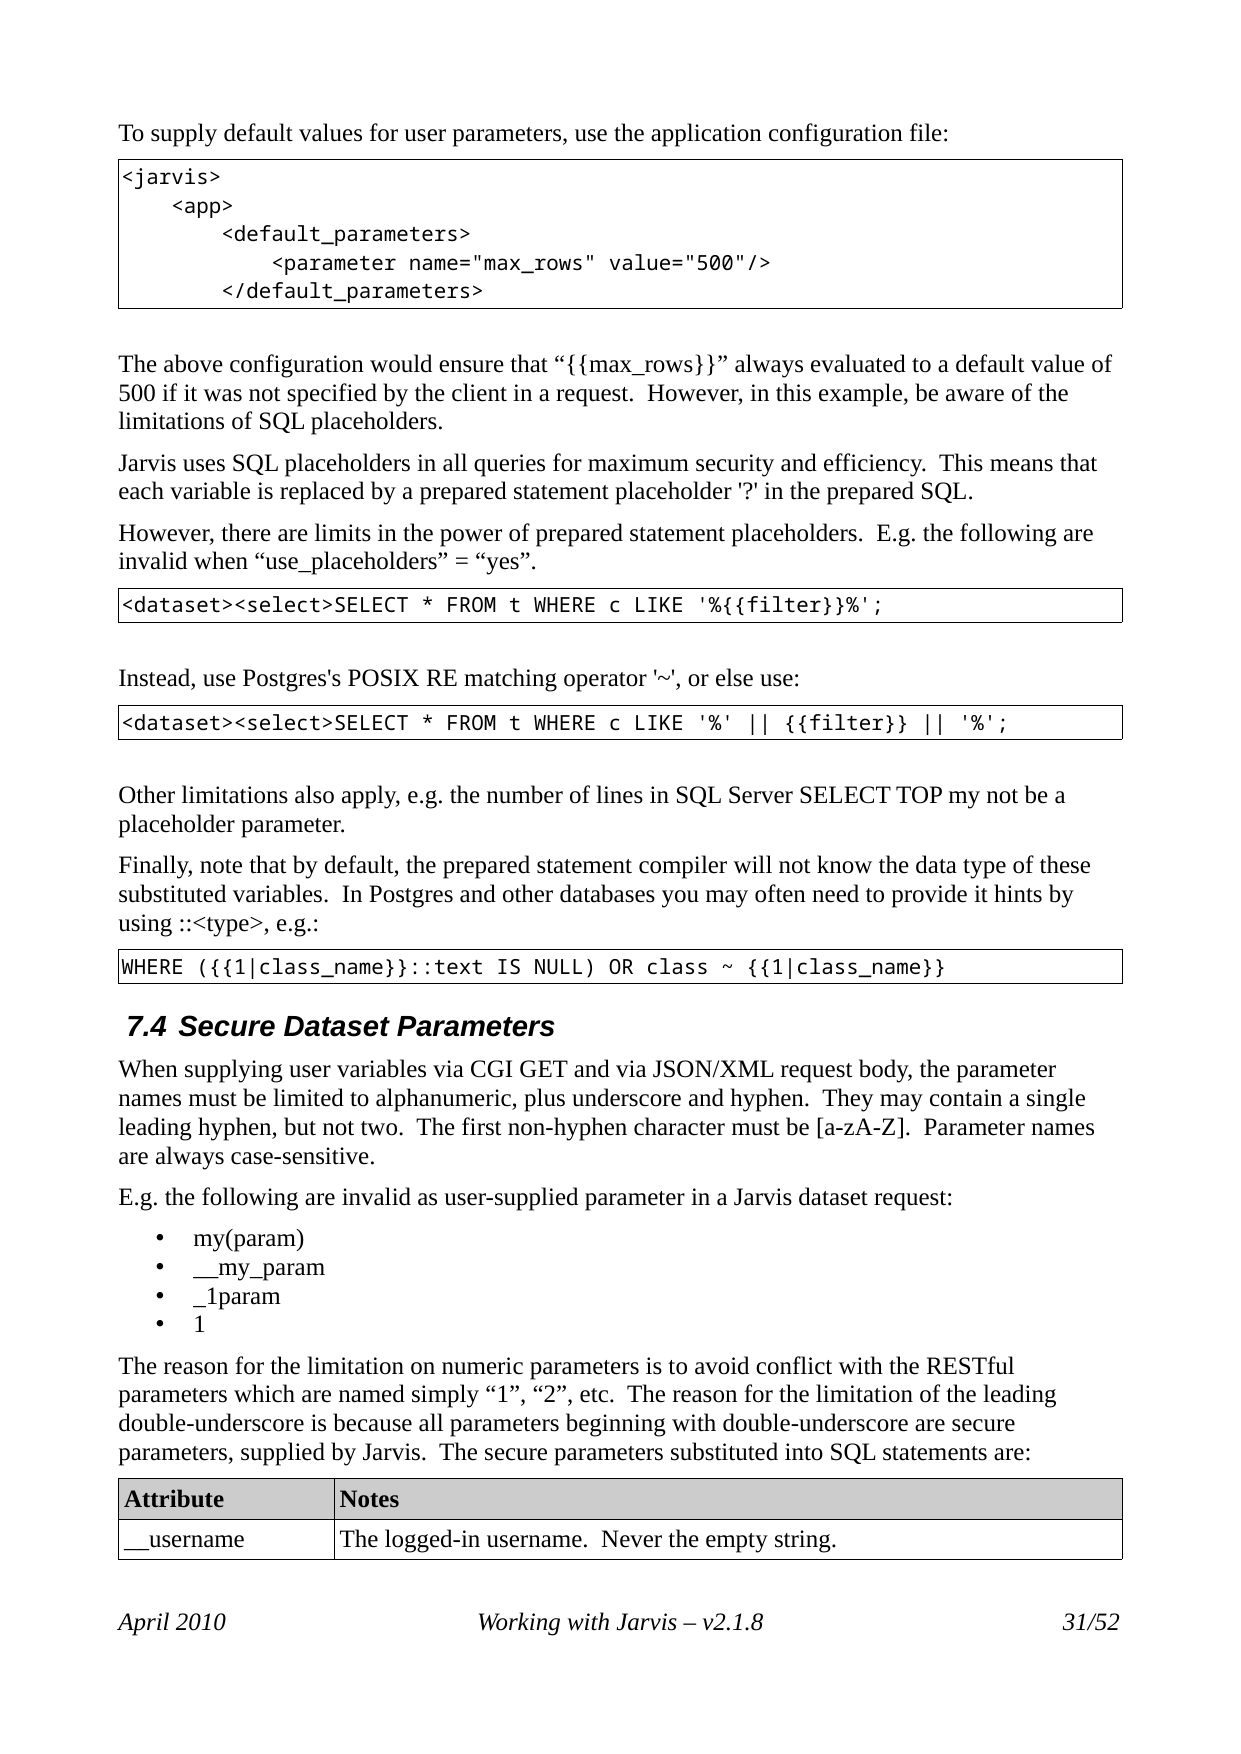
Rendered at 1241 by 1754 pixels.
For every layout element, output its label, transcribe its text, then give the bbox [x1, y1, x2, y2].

text Other limitations also apply, e.g. the number of lines in SQL Server SELECT TOP my not be a placeholder parameter. [118, 780, 1122, 838]
list _1param [156, 1281, 1122, 1309]
text Finally, note that by default, the prepared statement compiler will not know the data type of these substituted variables. In Postgres and other databases you may often need to provide it hints by using ::<type>, e.g.: [118, 850, 1122, 937]
text However, there are limits in the power of prepared statement placeholders. E.g. the following are invalid when “use_placeholders” = “yes”. [118, 518, 1122, 575]
text Instead, use Postgres's POSIX RE matching operator '~', or else use: [118, 663, 1122, 692]
list 1 [156, 1309, 1122, 1338]
table_header Attribute [119, 1479, 334, 1519]
text <parameter name="max_rows" value="500"/> [119, 245, 1122, 273]
table_cell The logged-in username. Never the empty string. [335, 1520, 1122, 1559]
text E.g. the following are invalid as user-supplied parameter in a Jarvis dataset request: [118, 1182, 1122, 1211]
list __my_param [156, 1252, 1122, 1281]
text <jarvis> [119, 160, 1122, 188]
text To supply default values for user parameters, use the application configuration file: [118, 118, 1122, 147]
text <dataset><select>SELECT * FROM t WHERE c LIKE '%{{filter}}%'; [119, 589, 1122, 622]
text <default_parameters> [119, 216, 1122, 245]
text The above configuration would ensure that “{{max_rows}}” always evaluated to a default value of 500 if it was not specified by the client in a request. However, in this example, be aware of the limitations of SQL placeholders. [118, 349, 1122, 435]
list my(param) [156, 1223, 1122, 1252]
table_header Notes [335, 1479, 1122, 1519]
subtitle Secure Dataset Parameters [118, 1008, 1122, 1042]
text <dataset><select>SELECT * FROM t WHERE c LIKE '%' || {{filter}} || '%'; [119, 706, 1122, 739]
text The reason for the limitation on numeric parameters is to avoid conflict with the RESTful parameters which are named simply “1”, “2”, etc. The reason for the limitation of the leading double-underscore is because all parameters beginning with double-underscore are secure parameters, supplied by Jarvis. The secure parameters substituted into SQL statements are: [118, 1351, 1122, 1466]
text When supplying user variables via CGI GET and via JSON/XML request body, the parameter names must be limited to alphanumeric, plus underscore and hyphen. They may contain a single leading hyphen, but not two. The first non-hyphen character must be [a-zA-Z]. Parameter names are always case-sensitive. [118, 1054, 1122, 1169]
table_cell __username [119, 1520, 334, 1559]
text Jarvis uses SQL placeholders in all queries for maximum security and efficiency. This means that each variable is replaced by a prepared statement placeholder '?' in the prepared SQL. [118, 448, 1122, 505]
text WHERE ({{1|class_name}}::text IS NULL) OR class ~ {{1|class_name}} [119, 950, 1122, 983]
text </default_parameters> [119, 273, 1122, 308]
text <app> [119, 188, 1122, 216]
